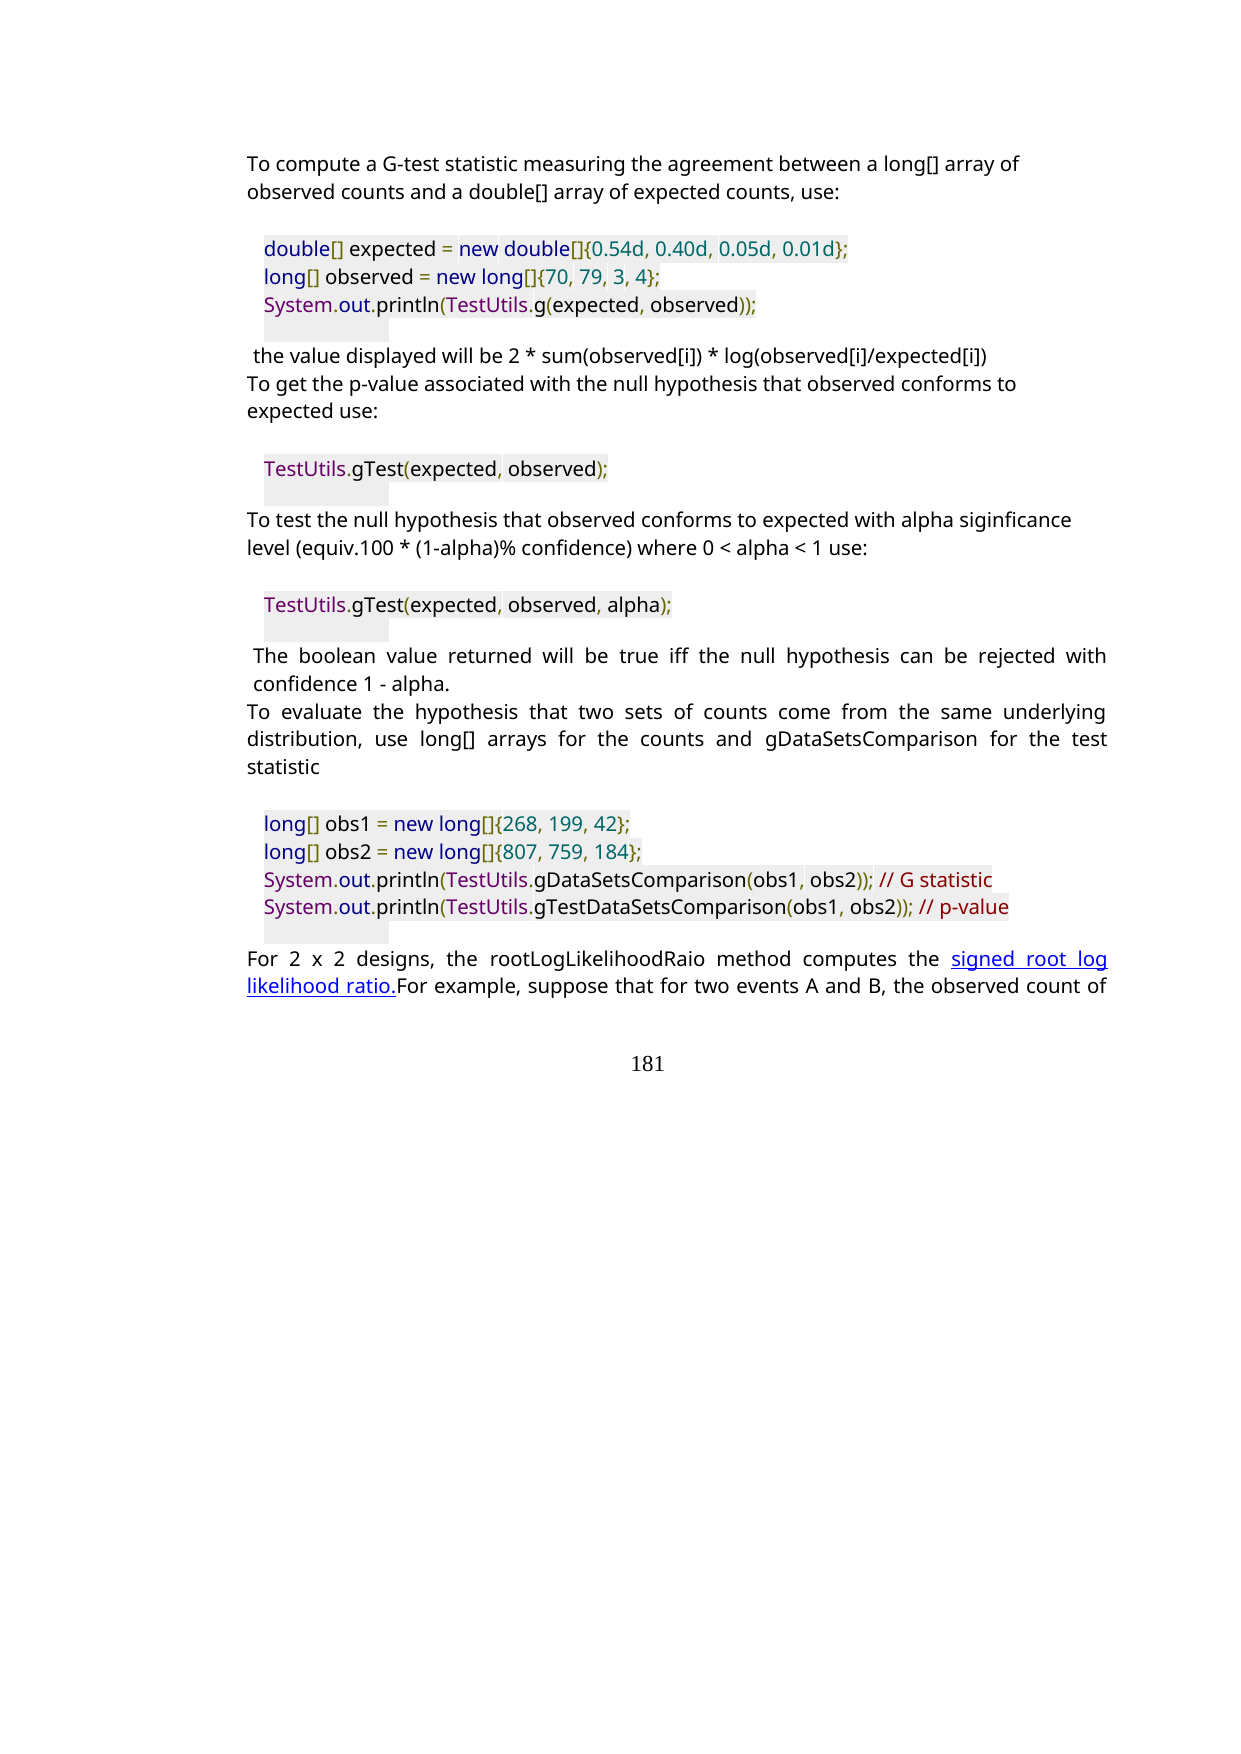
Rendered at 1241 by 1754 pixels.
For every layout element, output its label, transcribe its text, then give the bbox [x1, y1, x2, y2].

text System.out.println(TestUtils.g(expected, observed)); [264, 290, 1097, 318]
text long[] obs1 = new long[]{268, 199, 42}; [264, 810, 1097, 838]
list To test the null hypothesis that observed conforms to expected with alpha siginficance level (equiv.100 * (1-alpha)% confidence) where 0 < alpha < 1 use: [247, 506, 1108, 561]
text System.out.println(TestUtils.gTestDataSetsComparison(obs1, obs2)); // p-value [264, 893, 1097, 921]
list For 2 x 2 designs, the rootLogLikelihoodRaio method computes the signed root log likelihood ratio.For example, suppose that for two events A and B, the observed count of [247, 944, 1108, 1000]
list To evaluate the hypothesis that two sets of counts come from the same underlying distribution, use long[] arrays for the counts and gDataSetsComparison for the test statistic [247, 697, 1108, 780]
list the value displayed will be 2 * sum(observed[i]) * log(observed[i]/expected[i]) [253, 342, 1108, 369]
text System.out.println(TestUtils.gDataSetsComparison(obs1, obs2)); // G statistic [264, 865, 1097, 893]
list To compute a G-test statistic measuring the agreement between a long[] array of observed counts and a double[] array of expected counts, use: [247, 150, 1108, 205]
text TestUtils.gTest(expected, observed, alpha); [264, 591, 1097, 618]
text long[] obs2 = new long[]{807, 759, 184}; [264, 838, 1097, 865]
list The boolean value returned will be true iff the null hypothesis can be rejected with confidence 1 - alpha. [253, 642, 1108, 697]
text TestUtils.gTest(expected, observed); [264, 454, 1097, 482]
text long[] observed = new long[]{70, 79, 3, 4}; [264, 263, 1097, 290]
list To get the p-value associated with the null hypothesis that observed conforms to expected use: [247, 369, 1108, 425]
text double[] expected = new double[]{0.54d, 0.40d, 0.05d, 0.01d}; [264, 235, 1097, 263]
